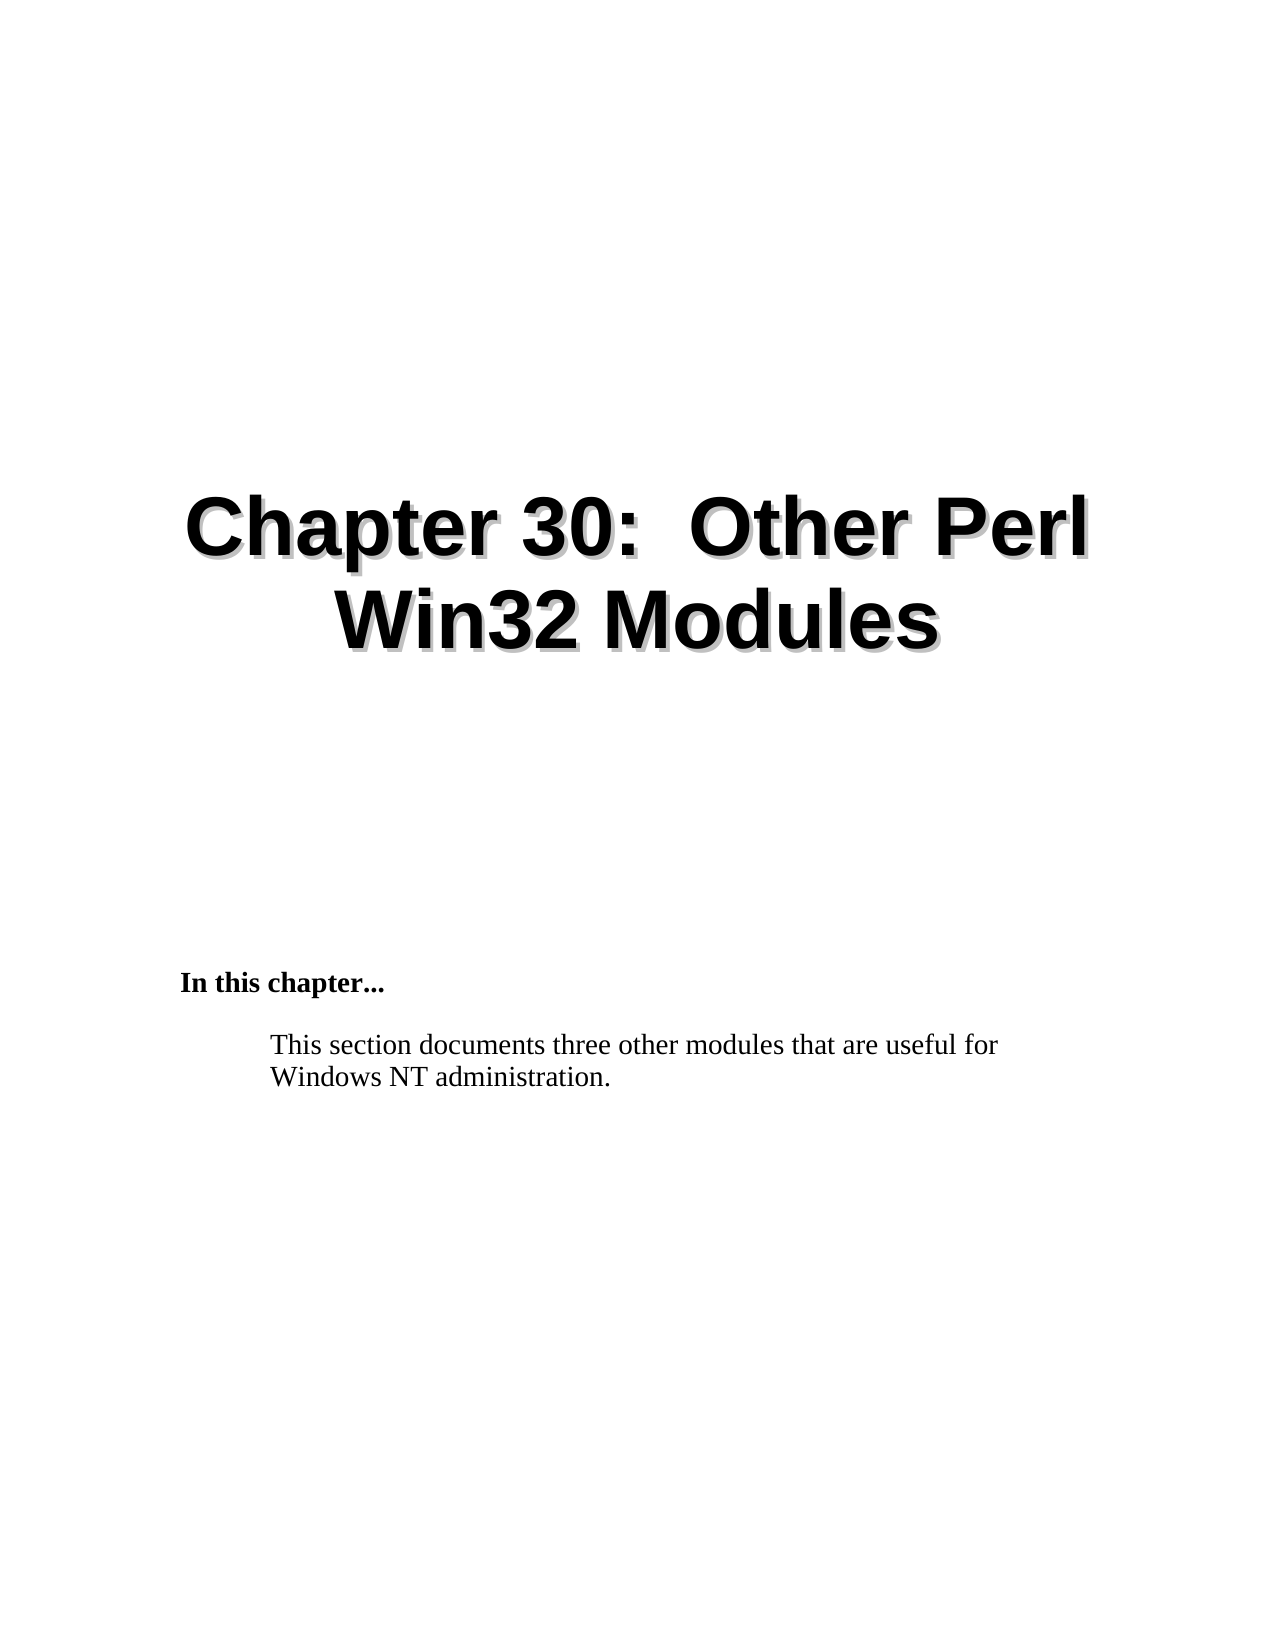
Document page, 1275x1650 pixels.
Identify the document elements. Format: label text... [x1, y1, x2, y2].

text This section documents three other modules that are useful for Windows NT administration. [270, 1028, 1095, 1093]
subtitle In this chapter... [180, 966, 1095, 998]
subtitle Other Perl Win32 Modules [180, 480, 1095, 666]
